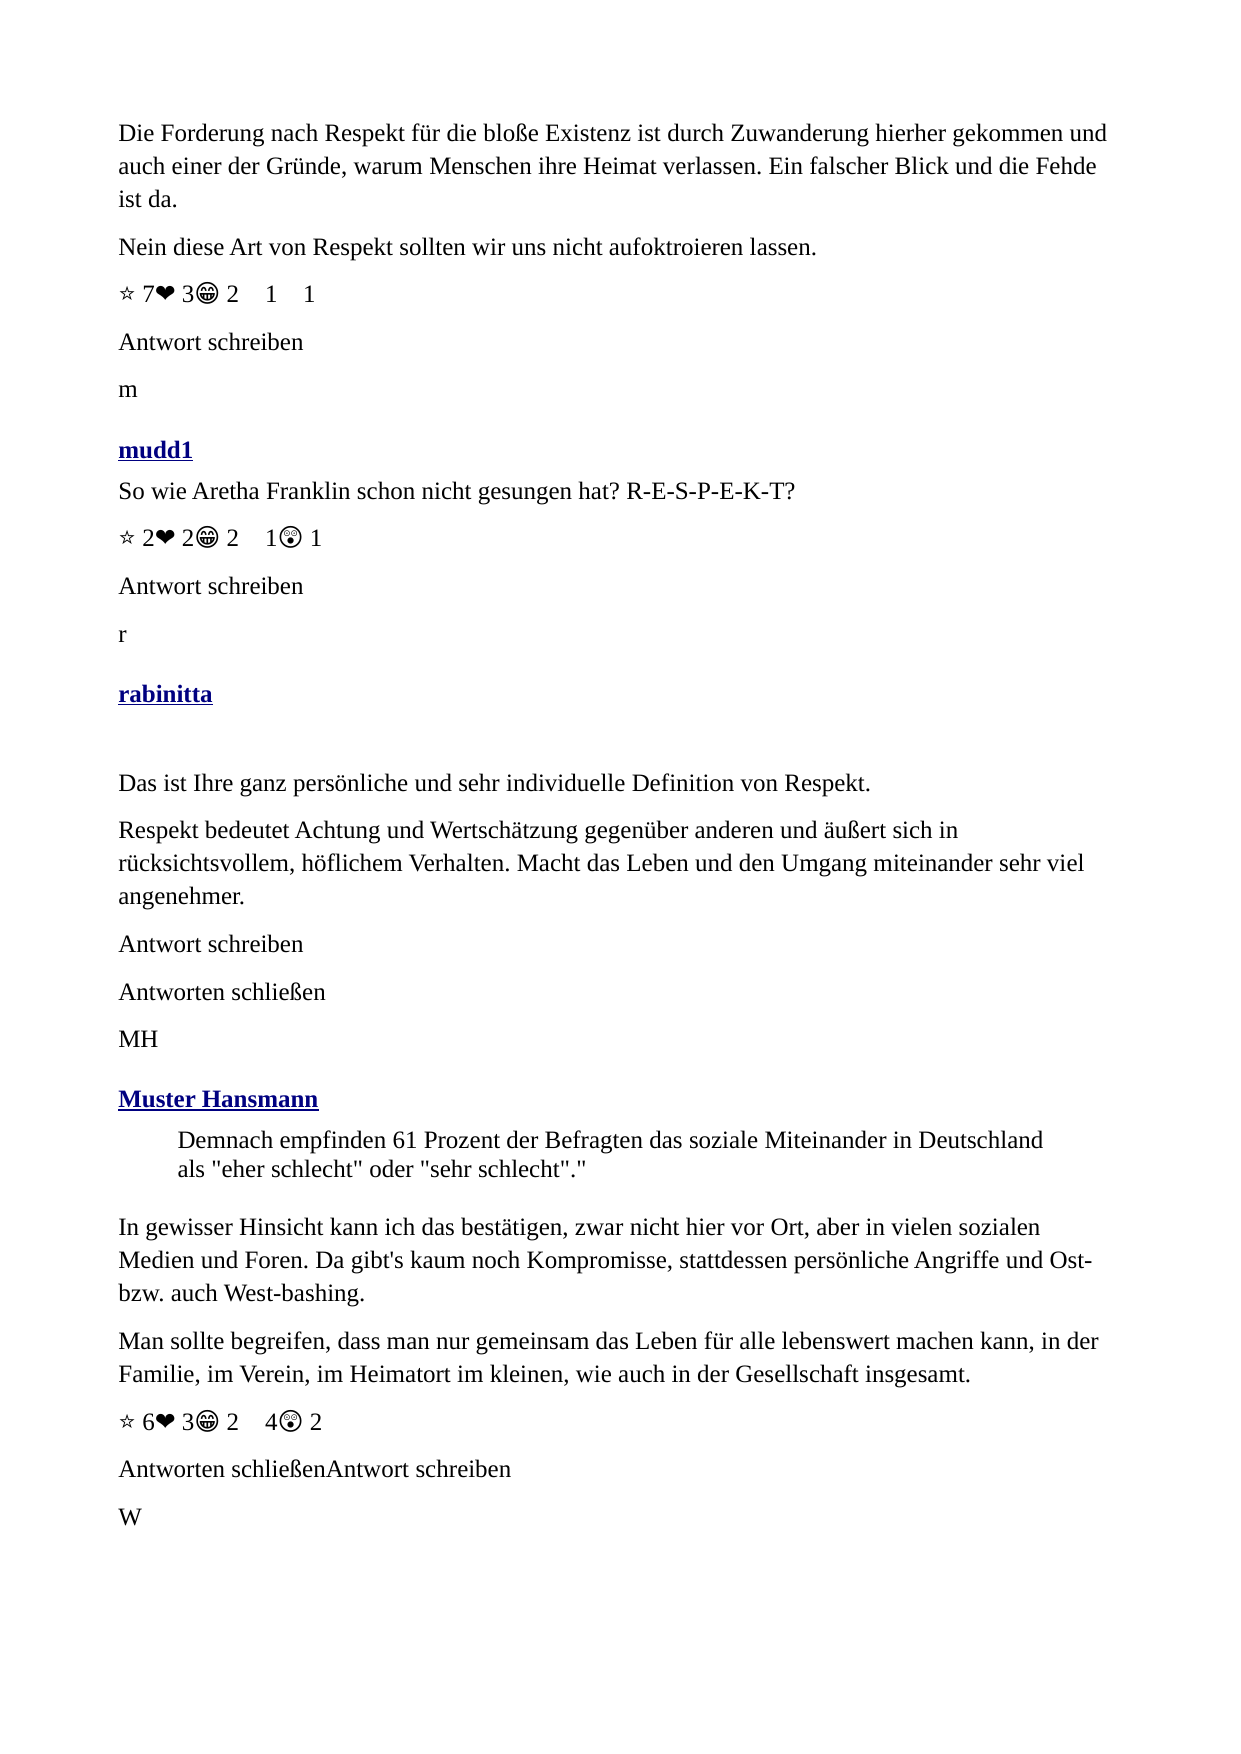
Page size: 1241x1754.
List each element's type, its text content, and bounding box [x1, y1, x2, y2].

subtitle mudd1 [118, 435, 1122, 463]
text ⭐️ 2❤️ 2😁 2🤨 1😲 1 [118, 523, 1122, 552]
text W [118, 1502, 1122, 1531]
text Man sollte begreifen, dass man nur gemeinsam das Leben für alle lebenswert machen kann, in der Familie, im Verein, im Heimatort im kleinen, wie auch in der Gesellschaft insgesamt. [118, 1326, 1122, 1388]
text In gewisser Hinsicht kann ich das bestätigen, zwar nicht hier vor Ort, aber in vielen sozialen Medien und Foren. Da gibt's kaum noch Kompromisse, stattdessen persönliche Angriffe und Ost- bzw. auch West-bashing. [118, 1212, 1122, 1307]
text r [118, 619, 1122, 647]
subtitle rabinitta [118, 679, 1122, 708]
subtitle Muster Hansmann [118, 1084, 1122, 1113]
text So wie Aretha Franklin schon nicht gesungen hat? R-E-S-P-E-K-T? [118, 476, 1122, 505]
text MH [118, 1024, 1122, 1053]
text Antwort schreiben [118, 571, 1122, 600]
text ⭐️ 7❤️ 3😁 2🙁 1🤨 1 [118, 279, 1122, 308]
text Nein diese Art von Respekt sollten wir uns nicht aufoktroieren lassen. [118, 232, 1122, 261]
text m [118, 374, 1122, 403]
text Die Forderung nach Respekt für die bloße Existenz ist durch Zuwanderung hierher gekommen und auch einer der Gründe, warum Menschen ihre Heimat verlassen. Ein falscher Blick und die Fehde ist da. [118, 118, 1122, 213]
text Antworten schließenAntwort schreiben [118, 1454, 1122, 1483]
text Respekt bedeutet Achtung und Wertschätzung gegenüber anderen und äußert sich in rücksichtsvollem, höflichem Verhalten. Macht das Leben und den Umgang miteinander sehr viel angenehmer. [118, 815, 1122, 910]
text Das ist Ihre ganz persönliche und sehr individuelle Definition von Respekt. [118, 768, 1122, 796]
text ⭐️ 6❤️ 3😁 2🤨 4😲 2 [118, 1407, 1122, 1436]
text Antwort schreiben [118, 929, 1122, 958]
text Antworten schließen [118, 977, 1122, 1005]
text Antwort schreiben [118, 327, 1122, 356]
text Demnach empfinden 61 Prozent der Befragten das soziale Miteinander in Deutschland als "eher schlecht" oder "sehr schlecht"." [177, 1126, 1063, 1183]
